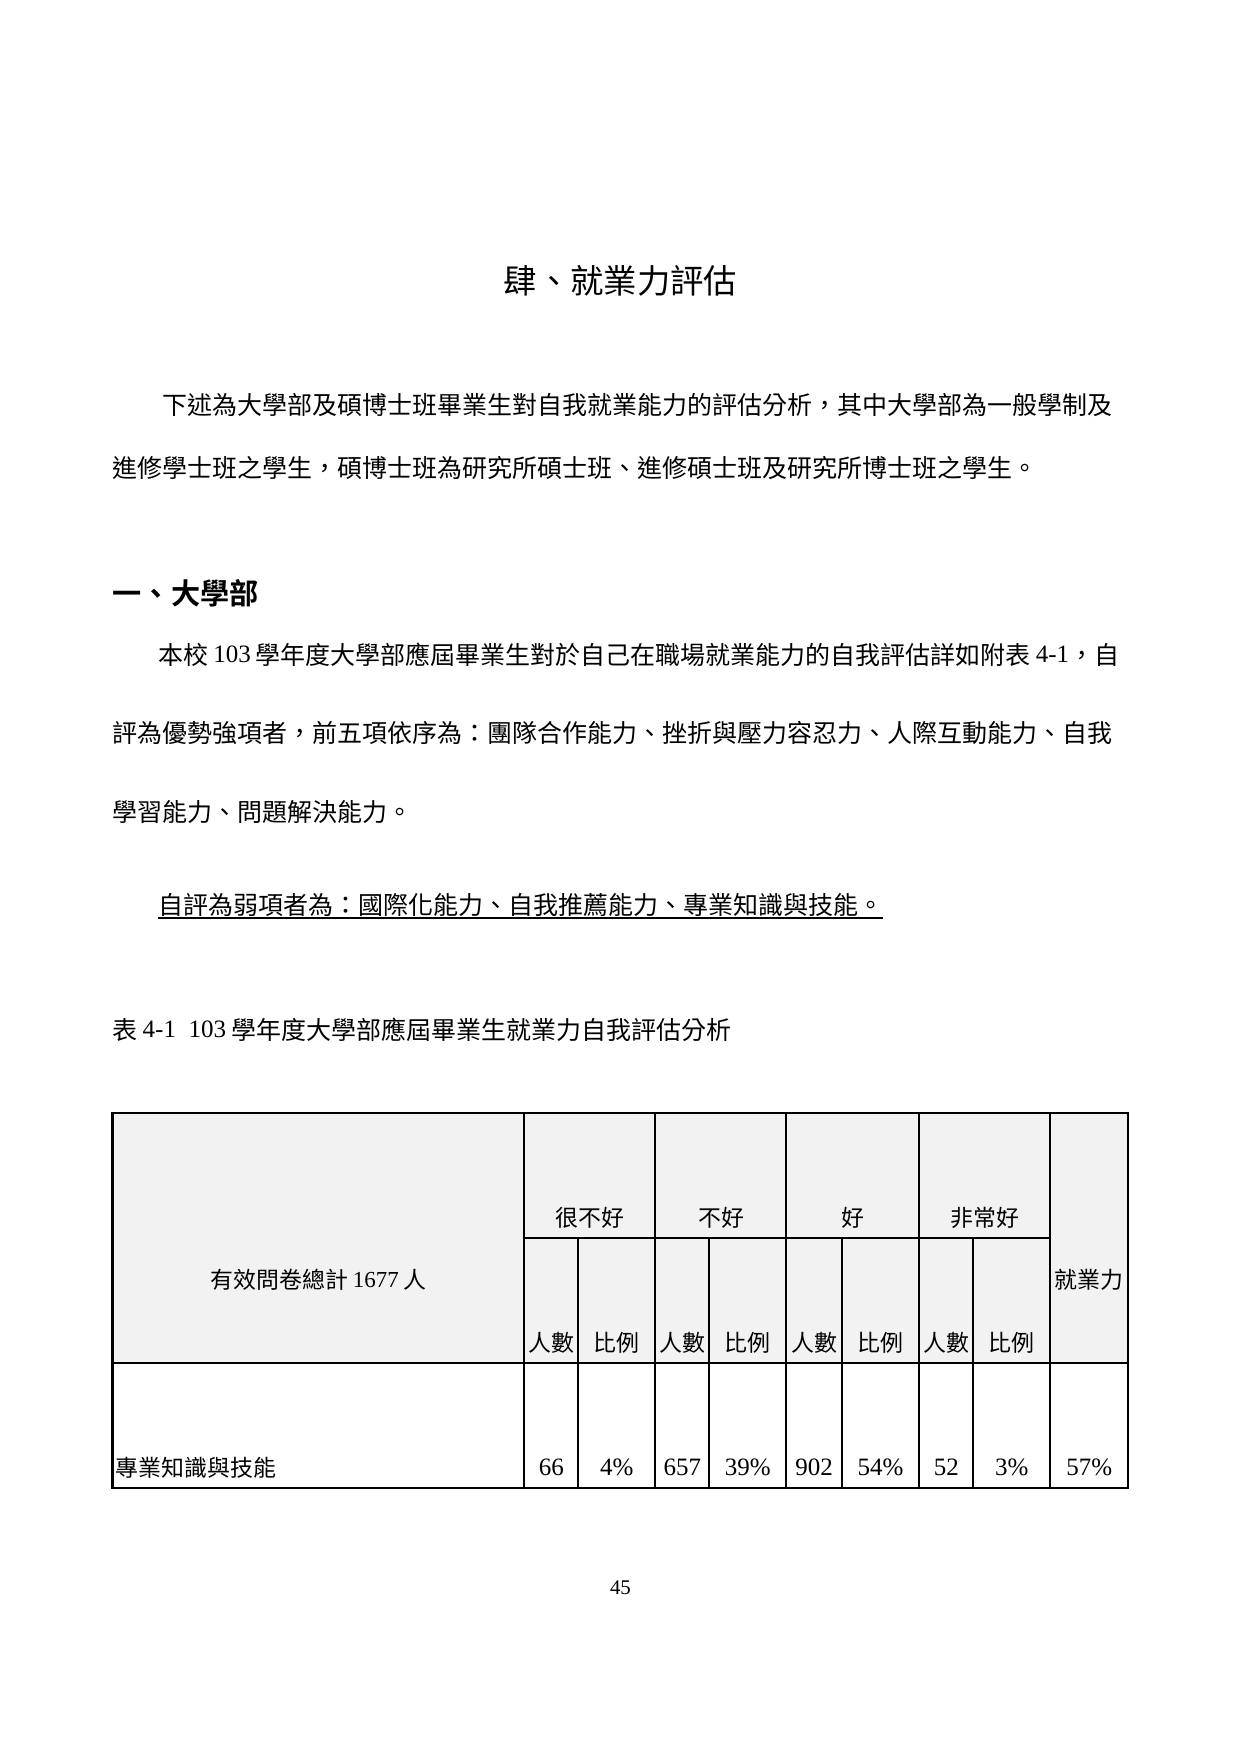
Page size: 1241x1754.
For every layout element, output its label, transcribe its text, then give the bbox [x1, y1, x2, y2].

table_header 不好 [656, 1114, 785, 1237]
table_header 很不好 [525, 1114, 654, 1237]
text 本校103學年度大學部應屆畢業生對於自己在職場就業能力的自我評估詳如附表4-1，自評為優勢強項者，前五項依序為：團隊合作能力、挫折與壓力容忍力、人際互動能力、自我學習能力、問題解決能力。 [112, 612, 1128, 831]
table_cell 902 [787, 1364, 841, 1487]
table_cell 人數 [656, 1239, 708, 1362]
table_cell 54% [843, 1364, 918, 1487]
table_cell 比例 [579, 1239, 654, 1362]
table_cell 657 [656, 1364, 708, 1487]
table_cell 專業知識與技能 [114, 1364, 523, 1487]
table_cell 52 [920, 1364, 972, 1487]
table_cell 3% [974, 1364, 1049, 1487]
table_cell 人數 [525, 1239, 577, 1362]
text 下述為大學部及碩博士班畢業生對自我就業能力的評估分析，其中大學部為一般學制及進修學士班之學生，碩博士班為研究所碩士班、進修碩士班及研究所博士班之學生。 [112, 362, 1128, 487]
text 自評為弱項者為：國際化能力、自我推薦能力、專業知識與技能。 [112, 862, 1128, 925]
subtitle 肆、就業力評估 [112, 237, 1128, 300]
table_cell 4% [579, 1364, 654, 1487]
table_header 好 [787, 1114, 918, 1237]
table_cell 57% [1051, 1364, 1127, 1487]
text 表4-1 103學年度大學部應屆畢業生就業力自我評估分析 [112, 987, 1128, 1050]
table_cell 39% [710, 1364, 785, 1487]
text 一、大學部 [112, 550, 1128, 612]
table_cell 比例 [710, 1239, 785, 1362]
table_cell 比例 [974, 1239, 1049, 1362]
table_cell 66 [525, 1364, 577, 1487]
table_header 有效問卷總計1677人 [114, 1114, 523, 1362]
table_cell 人數 [920, 1239, 972, 1362]
table_cell 比例 [843, 1239, 918, 1362]
table_header 就業力 [1051, 1114, 1127, 1362]
table_header 非常好 [920, 1114, 1049, 1237]
table_cell 人數 [787, 1239, 841, 1362]
